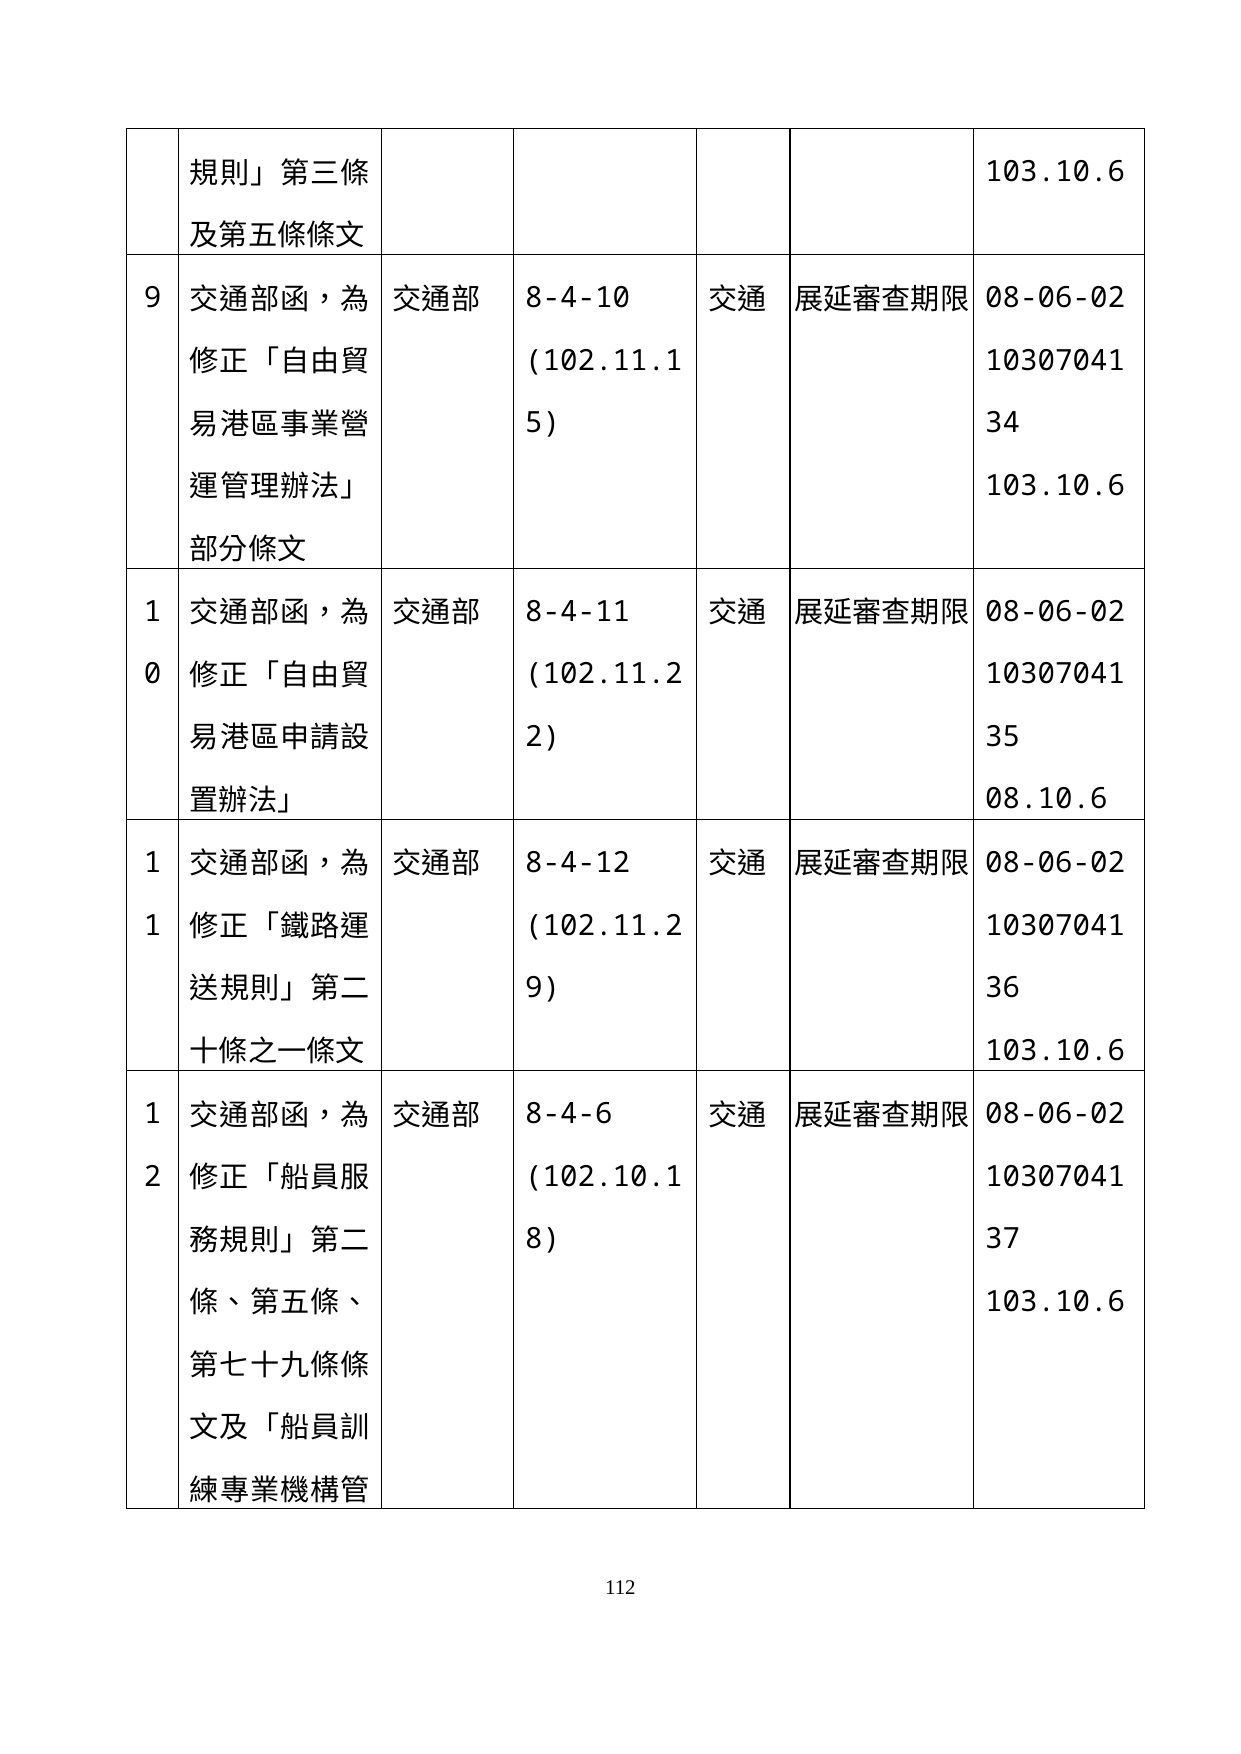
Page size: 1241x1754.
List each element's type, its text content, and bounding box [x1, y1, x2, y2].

table_cell 08-06-02 1030704136 103.10.6 [974, 820, 1144, 1069]
table_cell 8-4-10 (102.11.15) [514, 255, 696, 567]
table_cell [514, 129, 696, 254]
table_cell [127, 129, 178, 254]
table_cell 交通部 [382, 820, 513, 1069]
table_cell 交通部 [382, 569, 513, 818]
table_cell 12 [127, 1071, 178, 1508]
table_cell 08-06-02 1030704137 103.10.6 [974, 1071, 1144, 1508]
table_cell 規則」第三條及第五條條文 [179, 129, 381, 254]
table_cell 交通 [697, 820, 789, 1069]
table_cell 10 [127, 569, 178, 818]
table_cell [791, 129, 973, 254]
table_cell 交通 [697, 255, 789, 567]
table_cell 展延審查期限 [791, 820, 973, 1069]
table_cell 9 [127, 255, 178, 567]
table_cell 11 [127, 820, 178, 1069]
table_cell 8-4-11 (102.11.22) [514, 569, 696, 818]
table_cell [697, 129, 789, 254]
table_cell 展延審查期限 [791, 1071, 973, 1508]
table_cell 展延審查期限 [791, 255, 973, 567]
table_cell [382, 129, 513, 254]
table_cell 交通部函，為修正「自由貿易港區申請設置辦法」 [179, 569, 381, 818]
table_cell 交通部函，為修正「船員服務規則」第二條、第五條、第七十九條條文及「船員訓練專業機構管 [179, 1071, 381, 1508]
table_cell 交通部函，為修正「鐵路運送規則」第二十條之一條文 [179, 820, 381, 1069]
table_cell 103.10.6 [974, 129, 1144, 254]
table_cell 展延審查期限 [791, 569, 973, 818]
table_cell 交通部 [382, 1071, 513, 1508]
table_cell 交通部 [382, 255, 513, 567]
table_cell 交通部函，為修正「自由貿易港區事業營運管理辦法」部分條文 [179, 255, 381, 567]
table_cell 08-06-02 1030704135 08.10.6 [974, 569, 1144, 818]
table_cell 交通 [697, 1071, 789, 1508]
table_cell 08-06-02 1030704134 103.10.6 [974, 255, 1144, 567]
table_cell 交通 [697, 569, 789, 818]
table_cell 8-4-6 (102.10.18) [514, 1071, 696, 1508]
table_cell 8-4-12 (102.11.29) [514, 820, 696, 1069]
